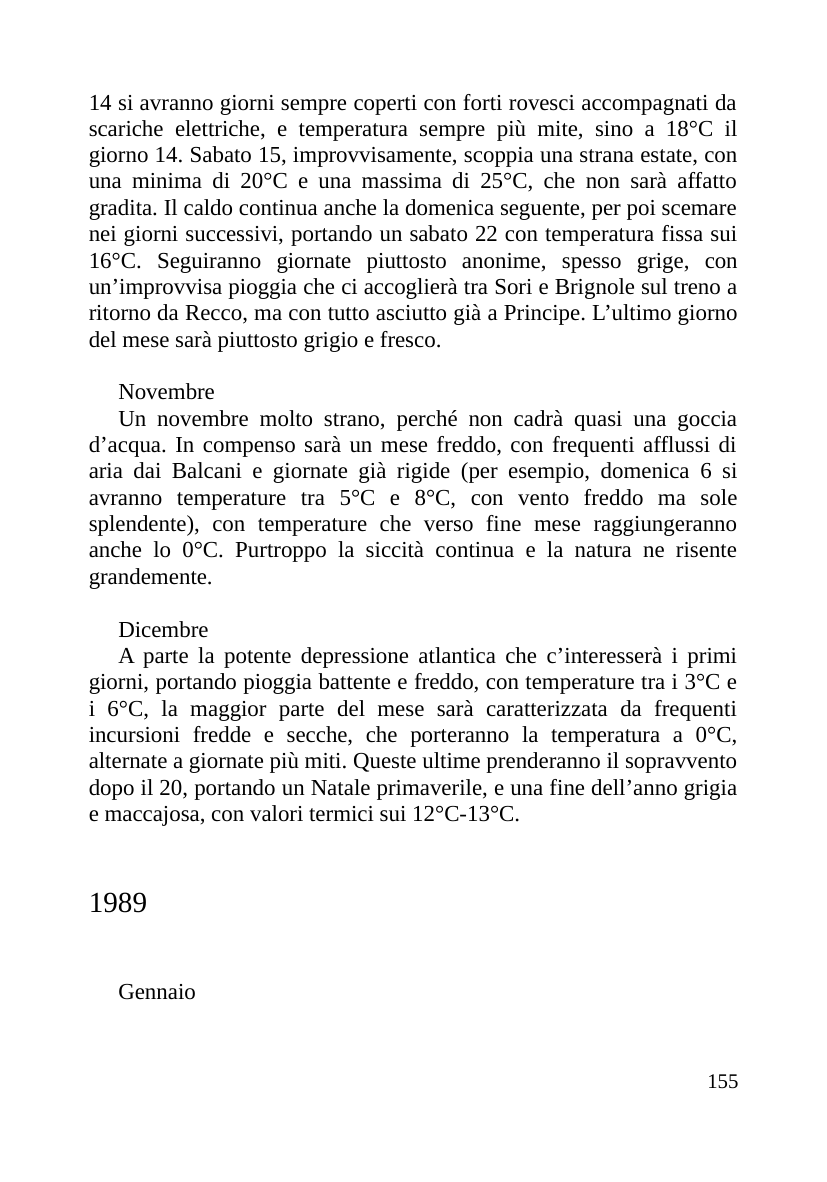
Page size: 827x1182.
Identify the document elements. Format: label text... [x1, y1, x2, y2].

text 14 si avranno giorni sempre coperti con forti rovesci accompagnati da scariche elettriche, e temperatura sempre più mite, sino a 18°C il giorno 14. Sabato 15, improvvisamente, scoppia una strana estate, con una minima di 20°C e una massima di 25°C, che non sarà affatto gradita. Il caldo continua anche la domenica seguente, per poi scemare nei giorni successivi, portando un sabato 22 con temperatura fissa sui 16°C. Seguiranno giornate piuttosto anonime, spesso grige, con un’improvvisa pioggia che ci accoglierà tra Sori e Brignole sul treno a ritorno da Recco, ma con tutto asciutto già a Principe. L’ultimo giorno del mese sarà piuttosto grigio e fresco. [88, 88, 738, 352]
subtitle 1989 [88, 886, 738, 919]
text Un novembre molto strano, perché non cadrà quasi una goccia d’acqua. In compenso sarà un mese freddo, con frequenti afflussi di aria dai Balcani e giornate già rigide (per esempio, domenica 6 si avranno temperature tra 5°C e 8°C, con vento freddo ma sole splendente), con temperature che verso fine mese raggiungeranno anche lo 0°C. Purtroppo la siccità continua e la natura ne risente grandemente. [88, 405, 738, 589]
text Dicembre [88, 616, 738, 642]
text Novembre [88, 378, 738, 405]
text A parte la potente depressione atlantica che c’interesserà i primi giorni, portando pioggia battente e freddo, con temperature tra i 3°C e i 6°C, la maggior parte del mese sarà caratterizzata da frequenti incursioni fredde e secche, che porteranno la temperatura a 0°C, alternate a giornate più miti. Queste ultime prenderanno il sopravvento dopo il 20, portando un Natale primaverile, e una fine dell’anno grigia e maccajosa, con valori termici sui 12°C-13°C. [88, 642, 738, 826]
text Gennaio [88, 978, 738, 1004]
